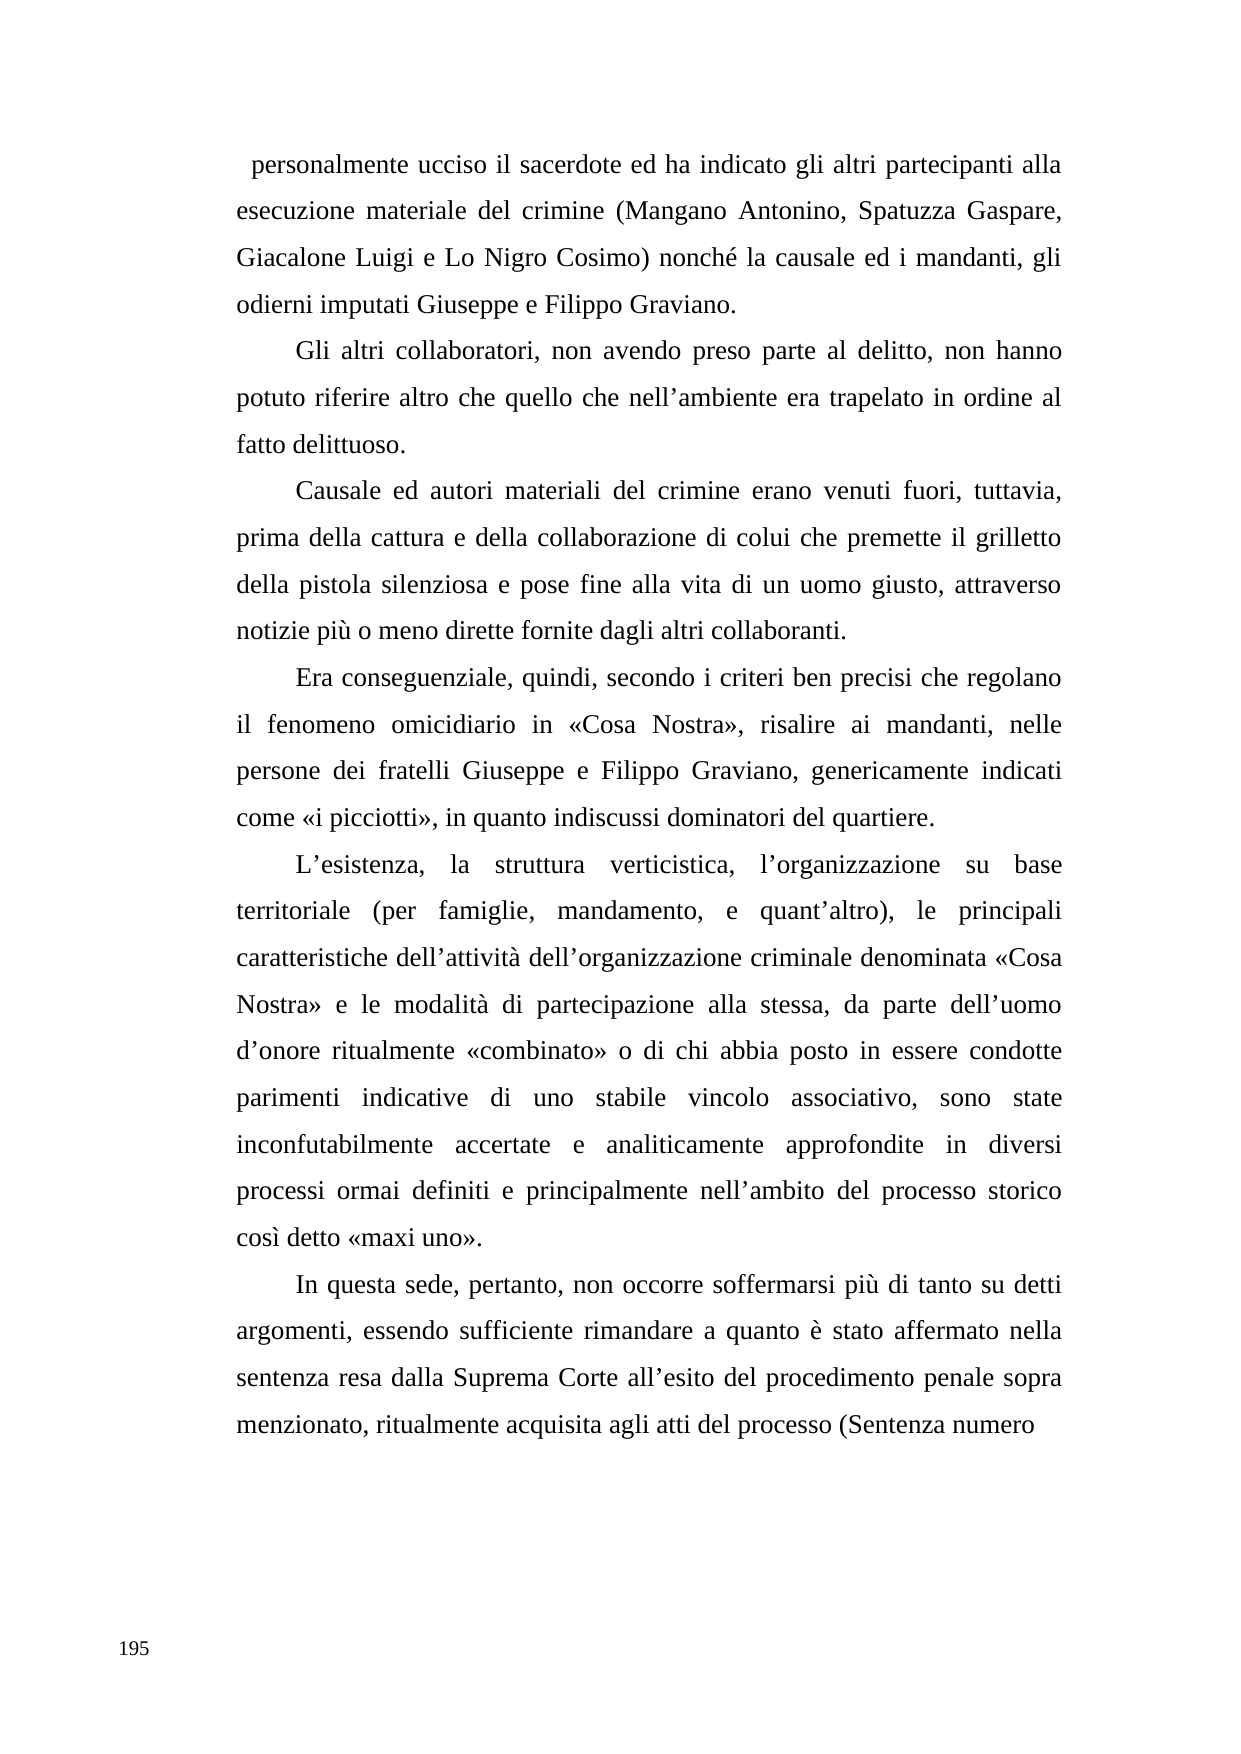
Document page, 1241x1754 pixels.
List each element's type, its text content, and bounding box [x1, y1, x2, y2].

text In questa sede, pertanto, non occorre soffermarsi più di tanto su detti argomenti, essendo sufficiente rimandare a quanto è stato affermato nella sentenza resa dalla Suprema Corte all’esito del procedimento penale sopra menzionato, ritualmente acquisita agli atti del processo (Sentenza numero [236, 1268, 1063, 1439]
text Gli altri collaboratori, non avendo preso parte al delitto, non hanno potuto riferire altro che quello che nell’ambiente era trapelato in ordine al fatto delittuoso. [236, 334, 1063, 459]
text Causale ed autori materiali del crimine erano venuti fuori, tuttavia, prima della cattura e della collaborazione di colui che premette il grilletto della pistola silenziosa e pose fine alla vita di un uomo giusto, attraverso notizie più o meno dirette fornite dagli altri collaboranti. [236, 474, 1063, 646]
text Era conseguenziale, quindi, secondo i criteri ben precisi che regolano il fenomeno omicidiario in «Cosa Nostra», risalire ai mandanti, nelle persone dei fratelli Giuseppe e Filippo Graviano, genericamente indicati come «i picciotti», in quanto indiscussi dominatori del quartiere. [236, 661, 1063, 832]
text personalmente ucciso il sacerdote ed ha indicato gli altri partecipanti alla esecuzione materiale del crimine (Mangano Antonino, Spatuzza Gaspare, Giacalone Luigi e Lo Nigro Cosimo) nonché la causale ed i mandanti, gli odierni imputati Giuseppe e Filippo Graviano. [236, 148, 1063, 319]
text L’esistenza, la struttura verticistica, l’organizzazione su base territoriale (per famiglie, mandamento, e quant’altro), le principali caratteristiche dell’attività dell’organizzazione criminale denominata «Cosa Nostra» e le modalità di partecipazione alla stessa, da parte dell’uomo d’onore ritualmente «combinato» o di chi abbia posto in essere condotte parimenti indicative di uno stabile vincolo associativo, sono state inconfutabilmente accertate e analiticamente approfondite in diversi processi ormai definiti e principalmente nell’ambito del processo storico così detto «maxi uno». [236, 848, 1063, 1252]
